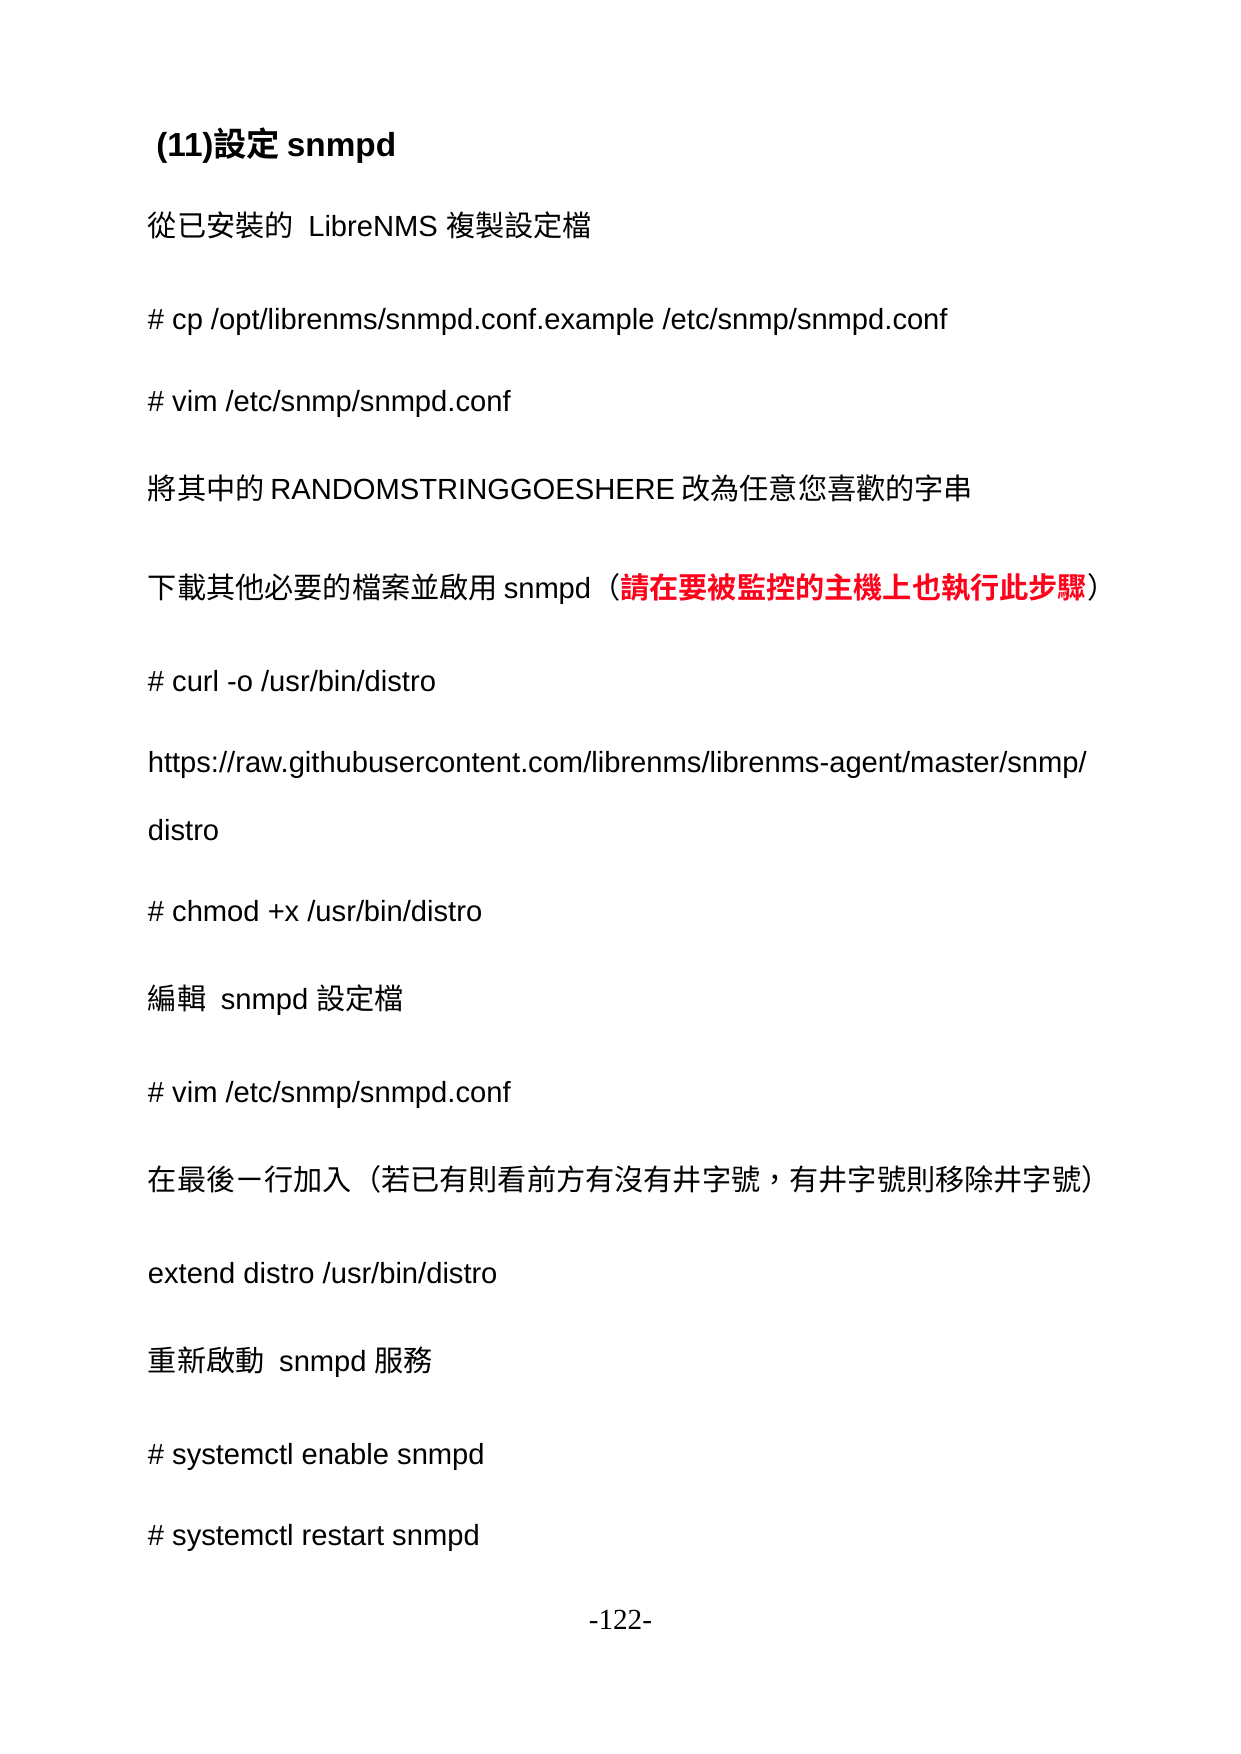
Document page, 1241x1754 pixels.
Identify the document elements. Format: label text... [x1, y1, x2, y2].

subtitle 設定snmpd [118, 118, 1122, 166]
text # cp /opt/librenms/snmpd.conf.example /etc/snmp/snmpd.conf [148, 302, 1122, 336]
text https://raw.githubusercontent.com/librenms/librenms-agent/master/snmp/distro [148, 745, 1122, 846]
text 編輯 snmpd 設定檔 [148, 976, 1122, 1018]
text 重新啟動 snmpd 服務 [148, 1337, 1122, 1380]
text # chmod +x /usr/bin/distro [148, 894, 1122, 928]
text # systemctl restart snmpd [148, 1518, 1122, 1552]
text 下載其他必要的檔案並啟用snmpd（請在要被監控的主機上也執行此步驟） [148, 564, 1122, 607]
text 從已安裝的 LibreNMS 複製設定檔 [148, 203, 1122, 245]
text 將其中的RANDOMSTRINGGOESHERE改為任意您喜歡的字串 [148, 465, 1122, 508]
text extend distro /usr/bin/distro [148, 1256, 1122, 1289]
text 在最後ㄧ行加入（若已有則看前方有沒有井字號，有井字號則移除井字號） [148, 1157, 1122, 1199]
text # systemctl enable snmpd [148, 1437, 1122, 1470]
text # vim /etc/snmp/snmpd.conf [148, 384, 1122, 417]
text # vim /etc/snmp/snmpd.conf [148, 1075, 1122, 1108]
text # curl -o /usr/bin/distro [148, 664, 1122, 697]
